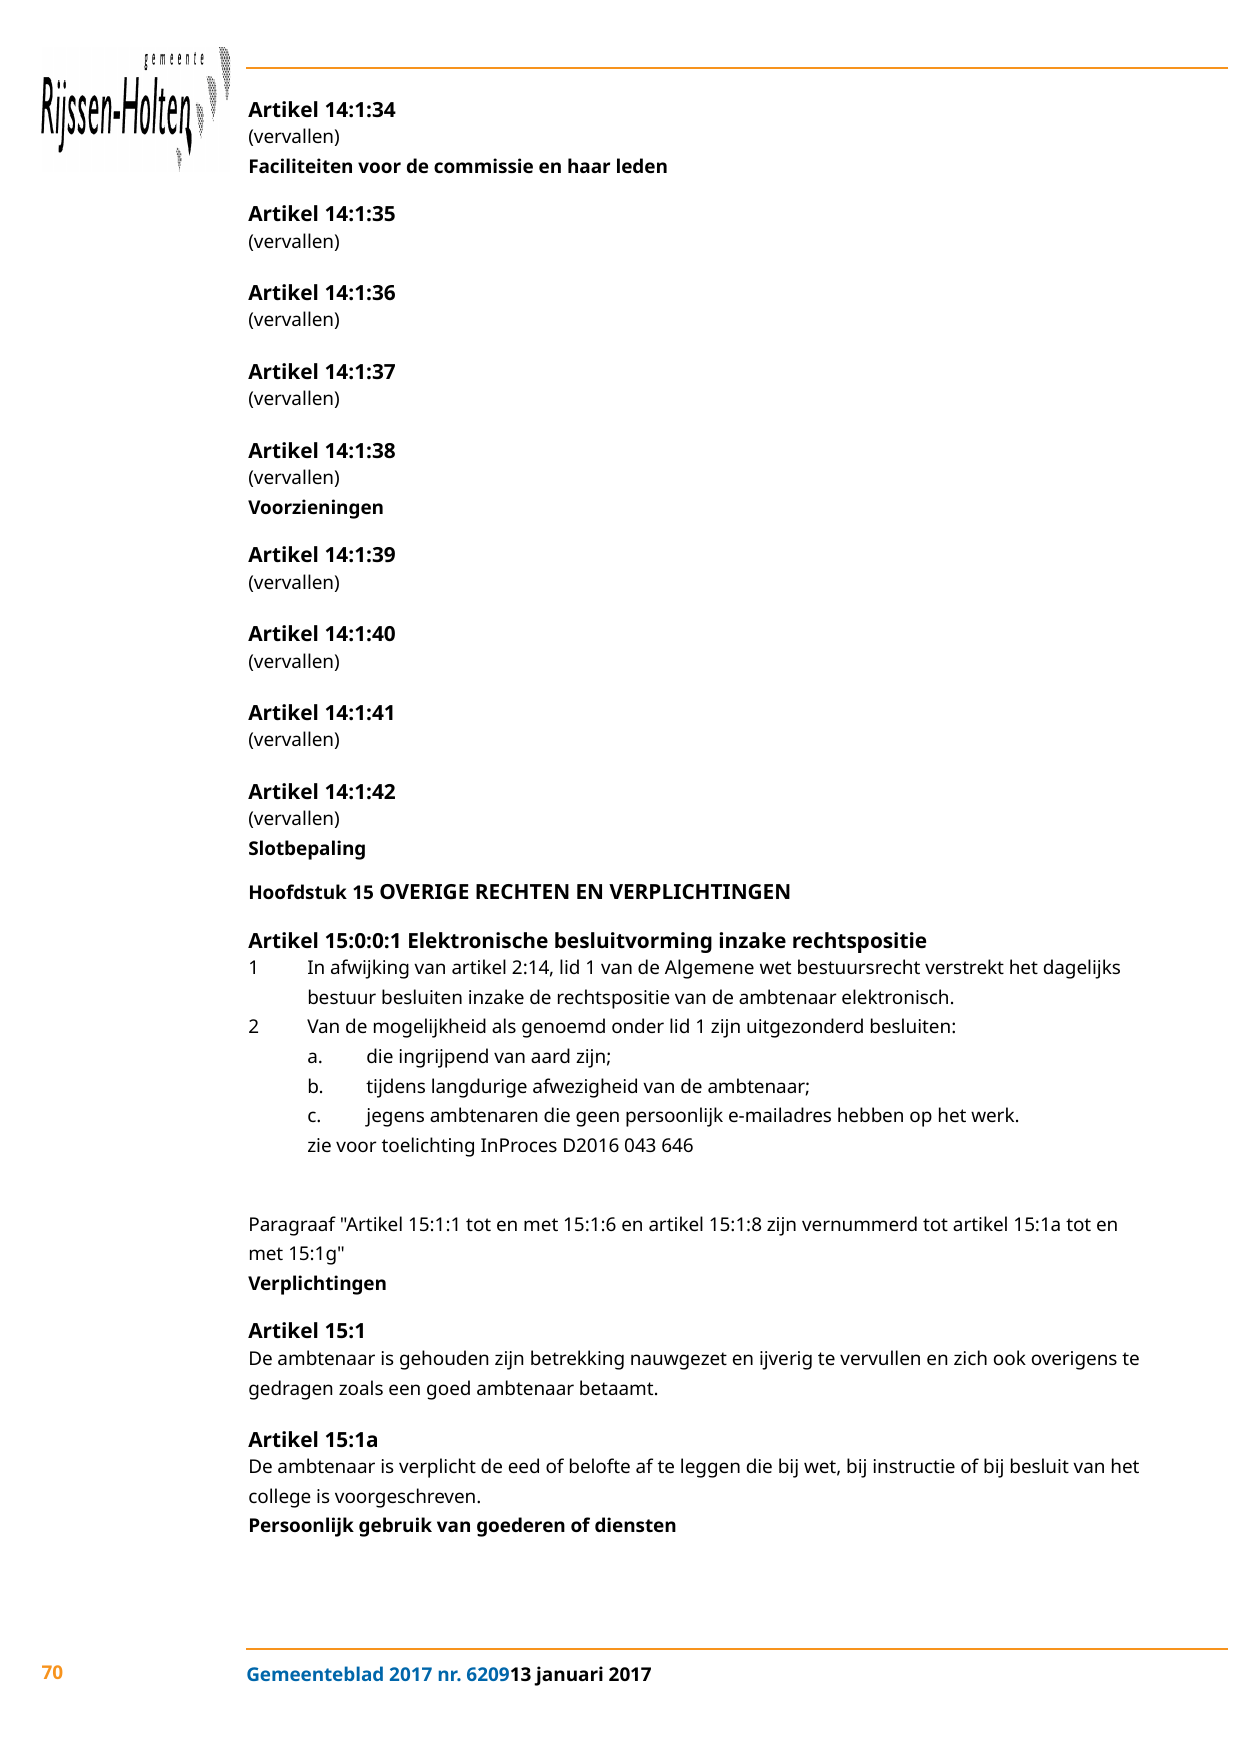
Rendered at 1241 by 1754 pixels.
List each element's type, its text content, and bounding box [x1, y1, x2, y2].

text (vervallen) [248, 727, 1152, 752]
text Artikel 14:1:37 [248, 357, 1152, 386]
text (vervallen) [248, 123, 1152, 149]
text Faciliteiten voor de commissie en haar leden [248, 153, 1152, 178]
list In afwijking van artikel 2:14, lid 1 van de Algemene wet bestuursrecht verstrekt het dagelijks bestuur besluiten inzake de rechtspositie van de ambtenaar elektronisch. [248, 954, 1152, 1010]
text (vervallen) [248, 648, 1152, 673]
text Artikel 14:1:38 [248, 436, 1152, 464]
text Artikel 15:1 [248, 1317, 1152, 1345]
text Artikel 14:1:39 [248, 541, 1152, 569]
text Artikel 14:1:34 [248, 95, 1152, 123]
text (vervallen) [248, 569, 1152, 595]
text (vervallen) [248, 307, 1152, 332]
text Artikel 14:1:40 [248, 619, 1152, 648]
text (vervallen) [248, 228, 1152, 253]
text Artikel 14:1:42 [248, 777, 1152, 806]
text (vervallen) [248, 386, 1152, 411]
picture [41, 47, 231, 172]
list Van de mogelijkheid als genoemd onder lid 1 zijn uitgezonderd besluiten: [248, 1014, 1152, 1039]
text Artikel 15:0:0:1 Elektronische besluitvorming inzake rechtspositie [248, 926, 1152, 954]
text Persoonlijk gebruik van goederen of diensten [248, 1513, 1152, 1538]
text Paragraaf "Artikel 15:1:1 tot en met 15:1:6 en artikel 15:1:8 zijn vernummerd tot artikel 15:1a tot en met 15:1g" [248, 1211, 1152, 1266]
text (vervallen) [248, 464, 1152, 490]
text Artikel 14:1:41 [248, 698, 1152, 727]
text De ambtenaar is verplicht de eed of belofte af te leggen die bij wet, bij instructie of bij besluit van het college is voorgeschreven. [248, 1453, 1152, 1509]
text Verplichtingen [248, 1270, 1152, 1296]
text Artikel 14:1:36 [248, 278, 1152, 307]
text Artikel 14:1:35 [248, 199, 1152, 228]
list die ingrijpend van aard zijn; [307, 1043, 1152, 1069]
list zie voor toelichting InProces D2016 043 646 [248, 1132, 1152, 1158]
text Slotbepaling [248, 835, 1152, 861]
list jegens ambtenaren die geen persoonlijk e-mailadres hebben op het werk. [307, 1102, 1152, 1128]
text Voorzieningen [248, 494, 1152, 520]
text (vervallen) [248, 806, 1152, 831]
text Hoofdstuk 15 OVERIGE RECHTEN EN VERPLICHTINGEN [248, 877, 1152, 905]
text De ambtenaar is gehouden zijn betrekking nauwgezet en ijverig te vervullen en zich ook overigens te gedragen zoals een goed ambtenaar betaamt. [248, 1345, 1152, 1400]
list tijdens langdurige afwezigheid van de ambtenaar; [307, 1073, 1152, 1099]
text Artikel 15:1a [248, 1425, 1152, 1453]
